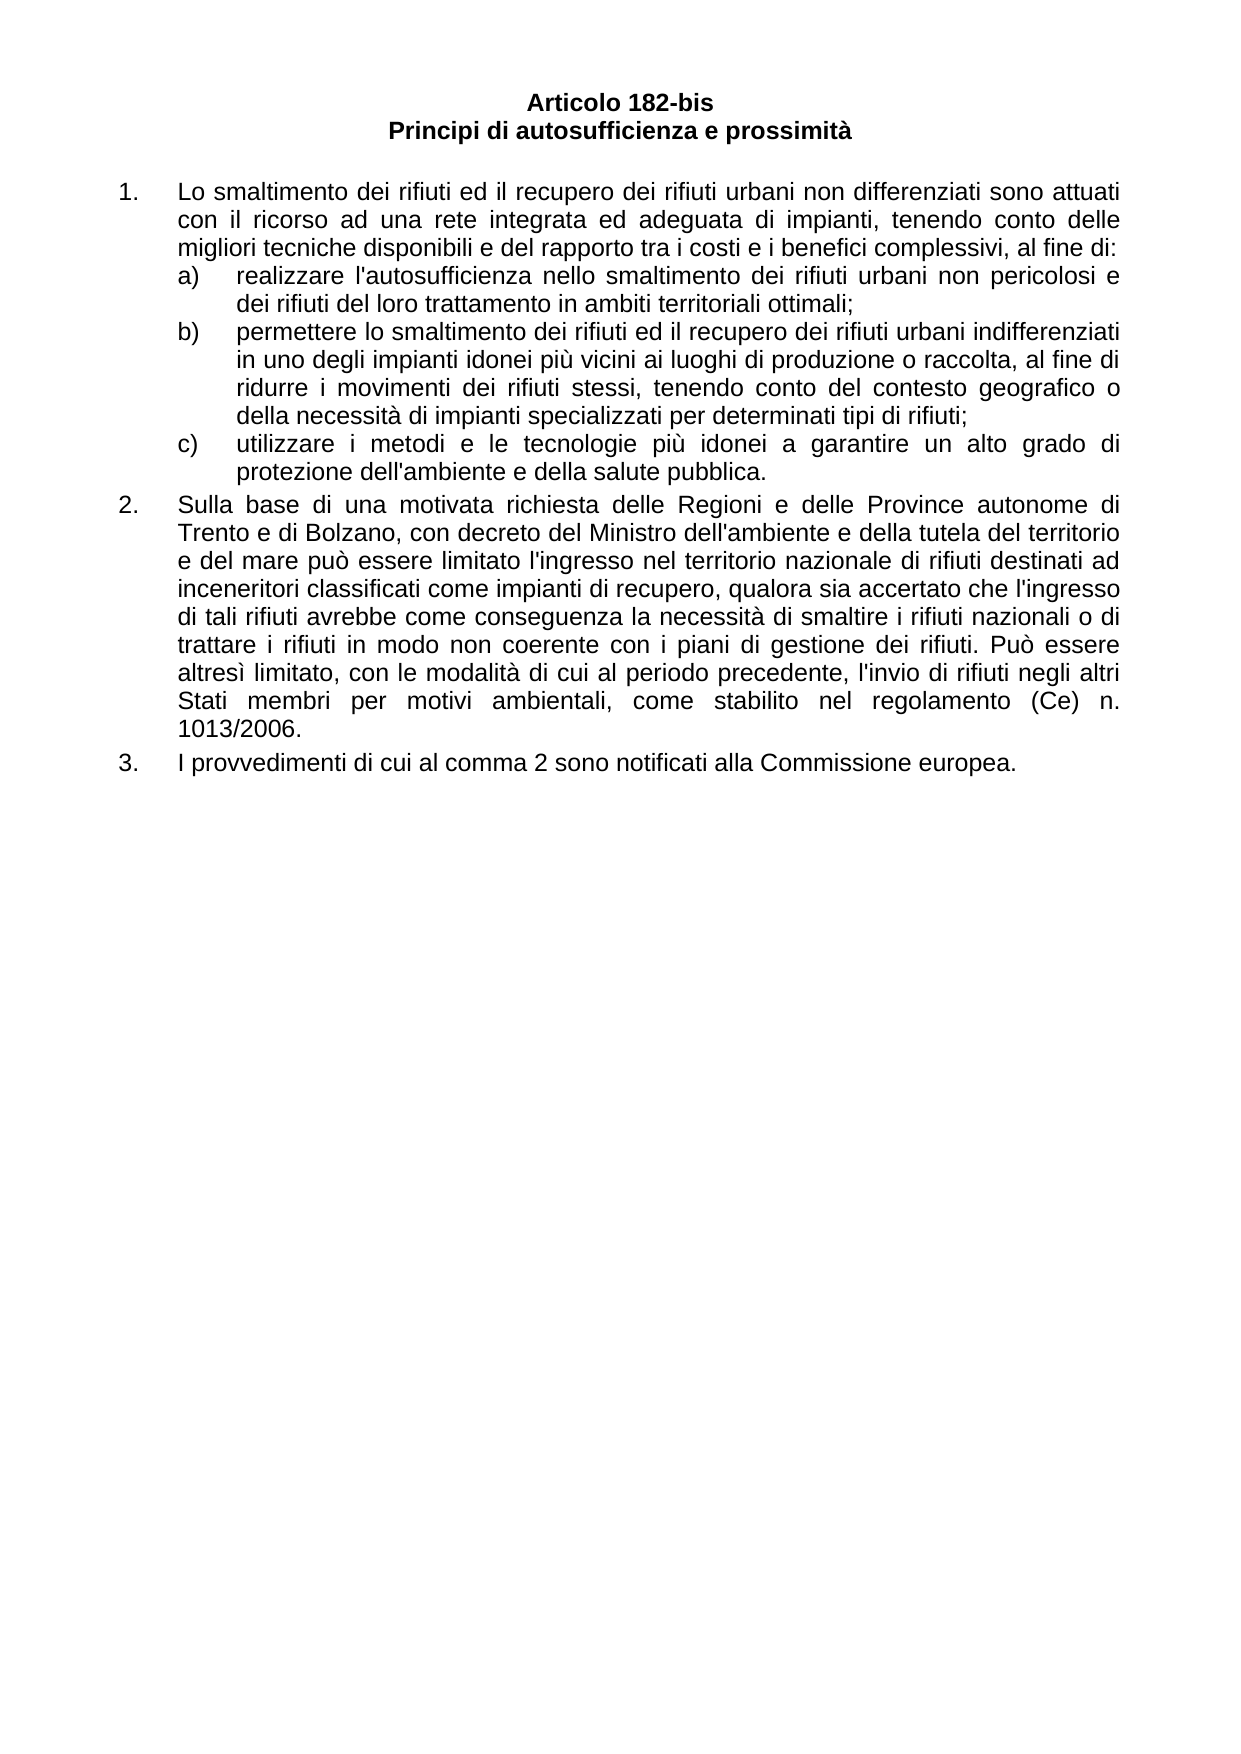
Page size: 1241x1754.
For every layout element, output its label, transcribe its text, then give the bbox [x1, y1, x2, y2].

text c) utilizzare i metodi e le tecnologie più idonei a garantire un alto grado di protezione dell'ambiente e della salute pubblica. [177, 429, 1122, 485]
subtitle Articolo 182-bis Principi di autosufficienza e prossimità [118, 88, 1122, 144]
text b) permettere lo smaltimento dei rifiuti ed il recupero dei rifiuti urbani indifferenziati in uno degli impianti idonei più vicini ai luoghi di produzione o raccolta, al fine di ridurre i movimenti dei rifiuti stessi, tenendo conto del contesto geografico o della necessità di impianti specializzati per determinati tipi di rifiuti; [177, 318, 1122, 429]
text 2. Sulla base di una motivata richiesta delle Regioni e delle Province autonome di Trento e di Bolzano, con decreto del Ministro dell'ambiente e della tutela del territorio e del mare può essere limitato l'ingresso nel territorio nazionale di rifiuti destinati ad inceneritori classificati come impianti di recupero, qualora sia accertato che l'ingresso di tali rifiuti avrebbe come conseguenza la necessità di smaltire i rifiuti nazionali o di trattare i rifiuti in modo non coerente con i piani di gestione dei rifiuti. Può essere altresì limitato, con le modalità di cui al periodo precedente, l'invio di rifiuti negli altri Stati membri per motivi ambientali, come stabilito nel regolamento (Ce) n. 1013/2006. [118, 491, 1122, 742]
text 1. Lo smaltimento dei rifiuti ed il recupero dei rifiuti urbani non differenziati sono attuati con il ricorso ad una rete integrata ed adeguata di impianti, tenendo conto delle migliori tecniche disponibili e del rapporto tra i costi e i benefici complessivi, al fine di: [118, 178, 1122, 262]
text 3. I provvedimenti di cui al comma 2 sono notificati alla Commissione europea. [118, 748, 1122, 776]
text a) realizzare l'autosufficienza nello smaltimento dei rifiuti urbani non pericolosi e dei rifiuti del loro trattamento in ambiti territoriali ottimali; [177, 262, 1122, 318]
